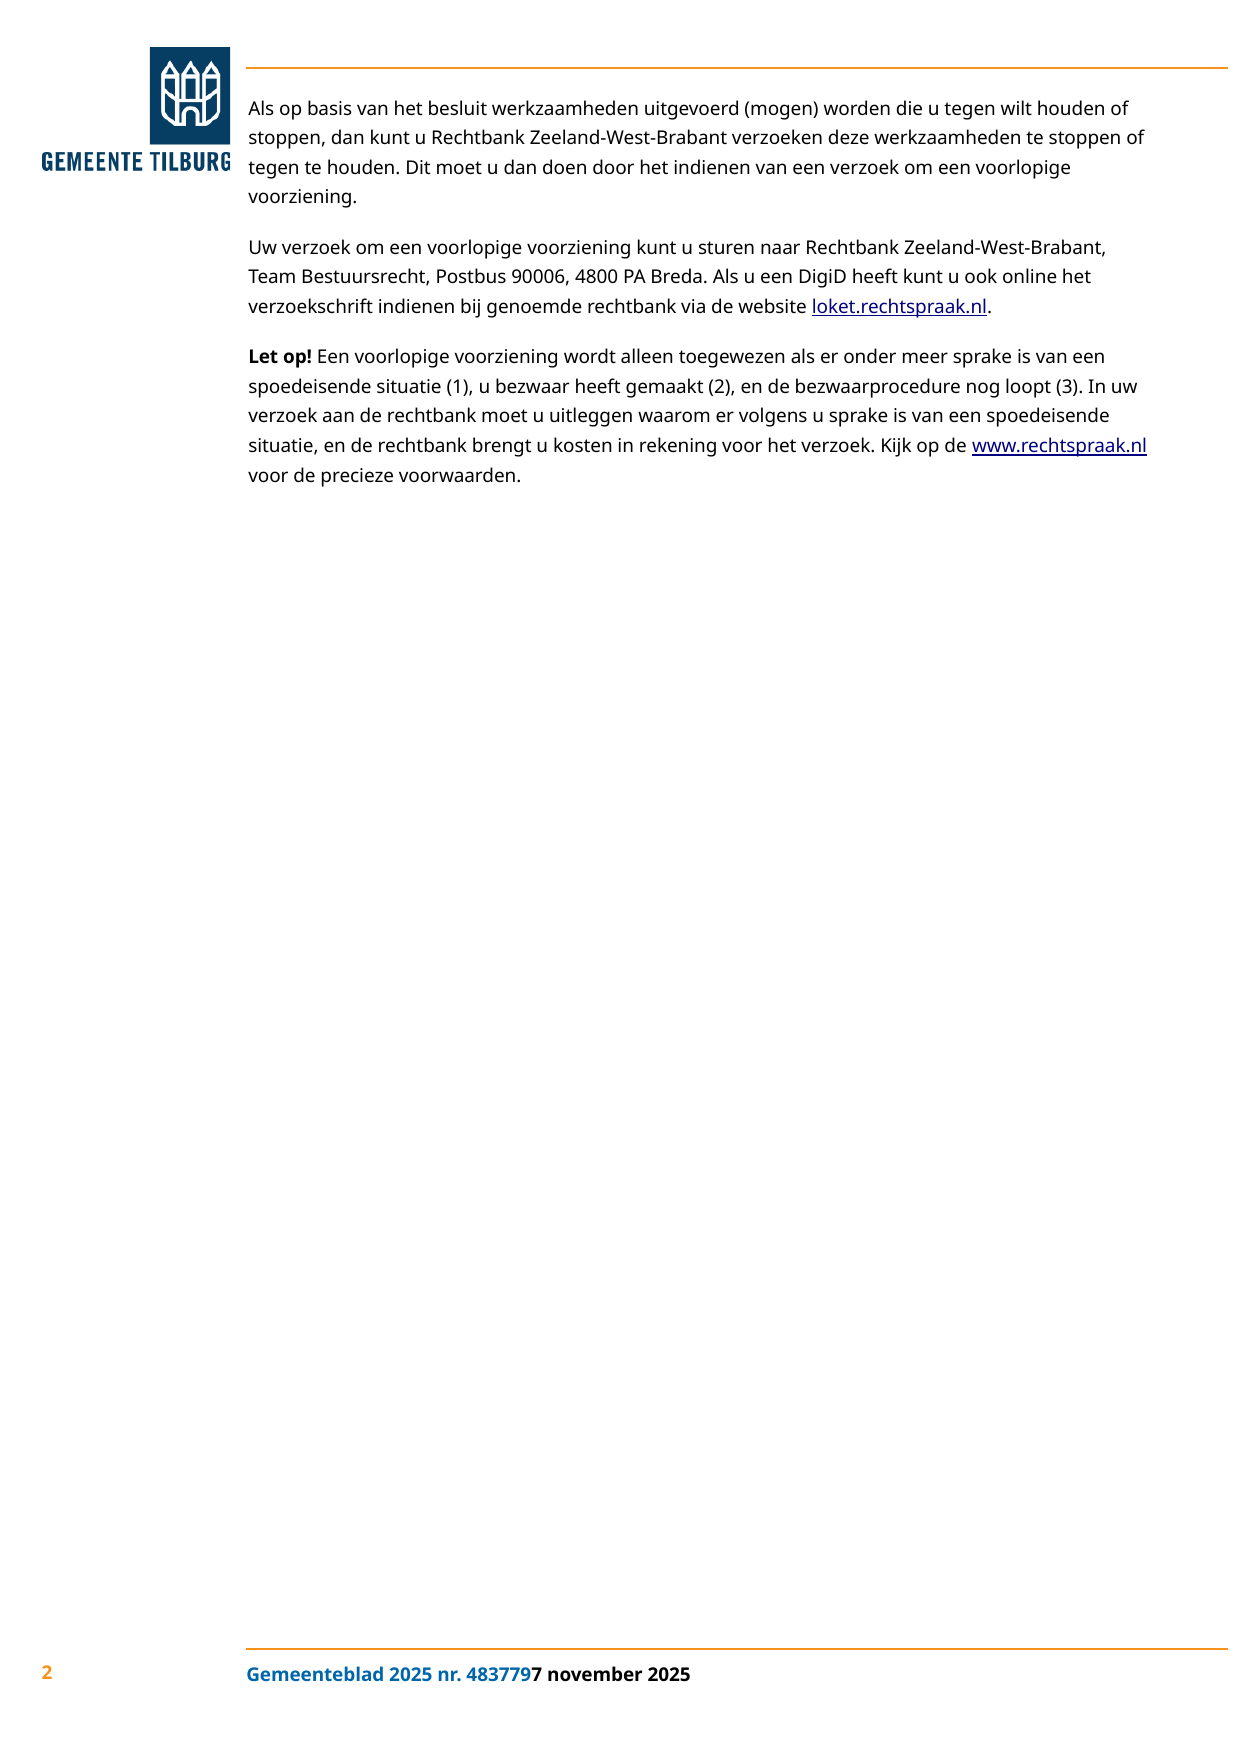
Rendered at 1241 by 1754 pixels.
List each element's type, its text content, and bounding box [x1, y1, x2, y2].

text Let op! Een voorlopige voorziening wordt alleen toegewezen als er onder meer sprake is van een spoedeisende situatie (1), u bezwaar heeft gemaakt (2), en de bezwaarprocedure nog loopt (3). In uw verzoek aan de rechtbank moet u uitleggen waarom er volgens u sprake is van een spoedeisende situatie, en de rechtbank brengt u kosten in rekening voor het verzoek. Kijk op de www.rechtspraak.nl voor de precieze voorwaarden. [248, 343, 1152, 488]
text Als op basis van het besluit werkzaamheden uitgevoerd (mogen) worden die u tegen wilt houden of stoppen, dan kunt u Rechtbank Zeeland-West-Brabant verzoeken deze werkzaamheden te stoppen of tegen te houden. Dit moet u dan doen door het indienen van een verzoek om een voorlopige voorziening. [248, 95, 1152, 209]
picture [41, 47, 231, 172]
text Uw verzoek om een voorlopige voorziening kunt u sturen naar Rechtbank Zeeland-West-Brabant, Team Bestuursrecht, Postbus 90006, 4800 PA Breda. Als u een DigiD heeft kunt u ook online het verzoekschrift indienen bij genoemde rechtbank via de website loket.rechtspraak.nl. [248, 234, 1152, 319]
